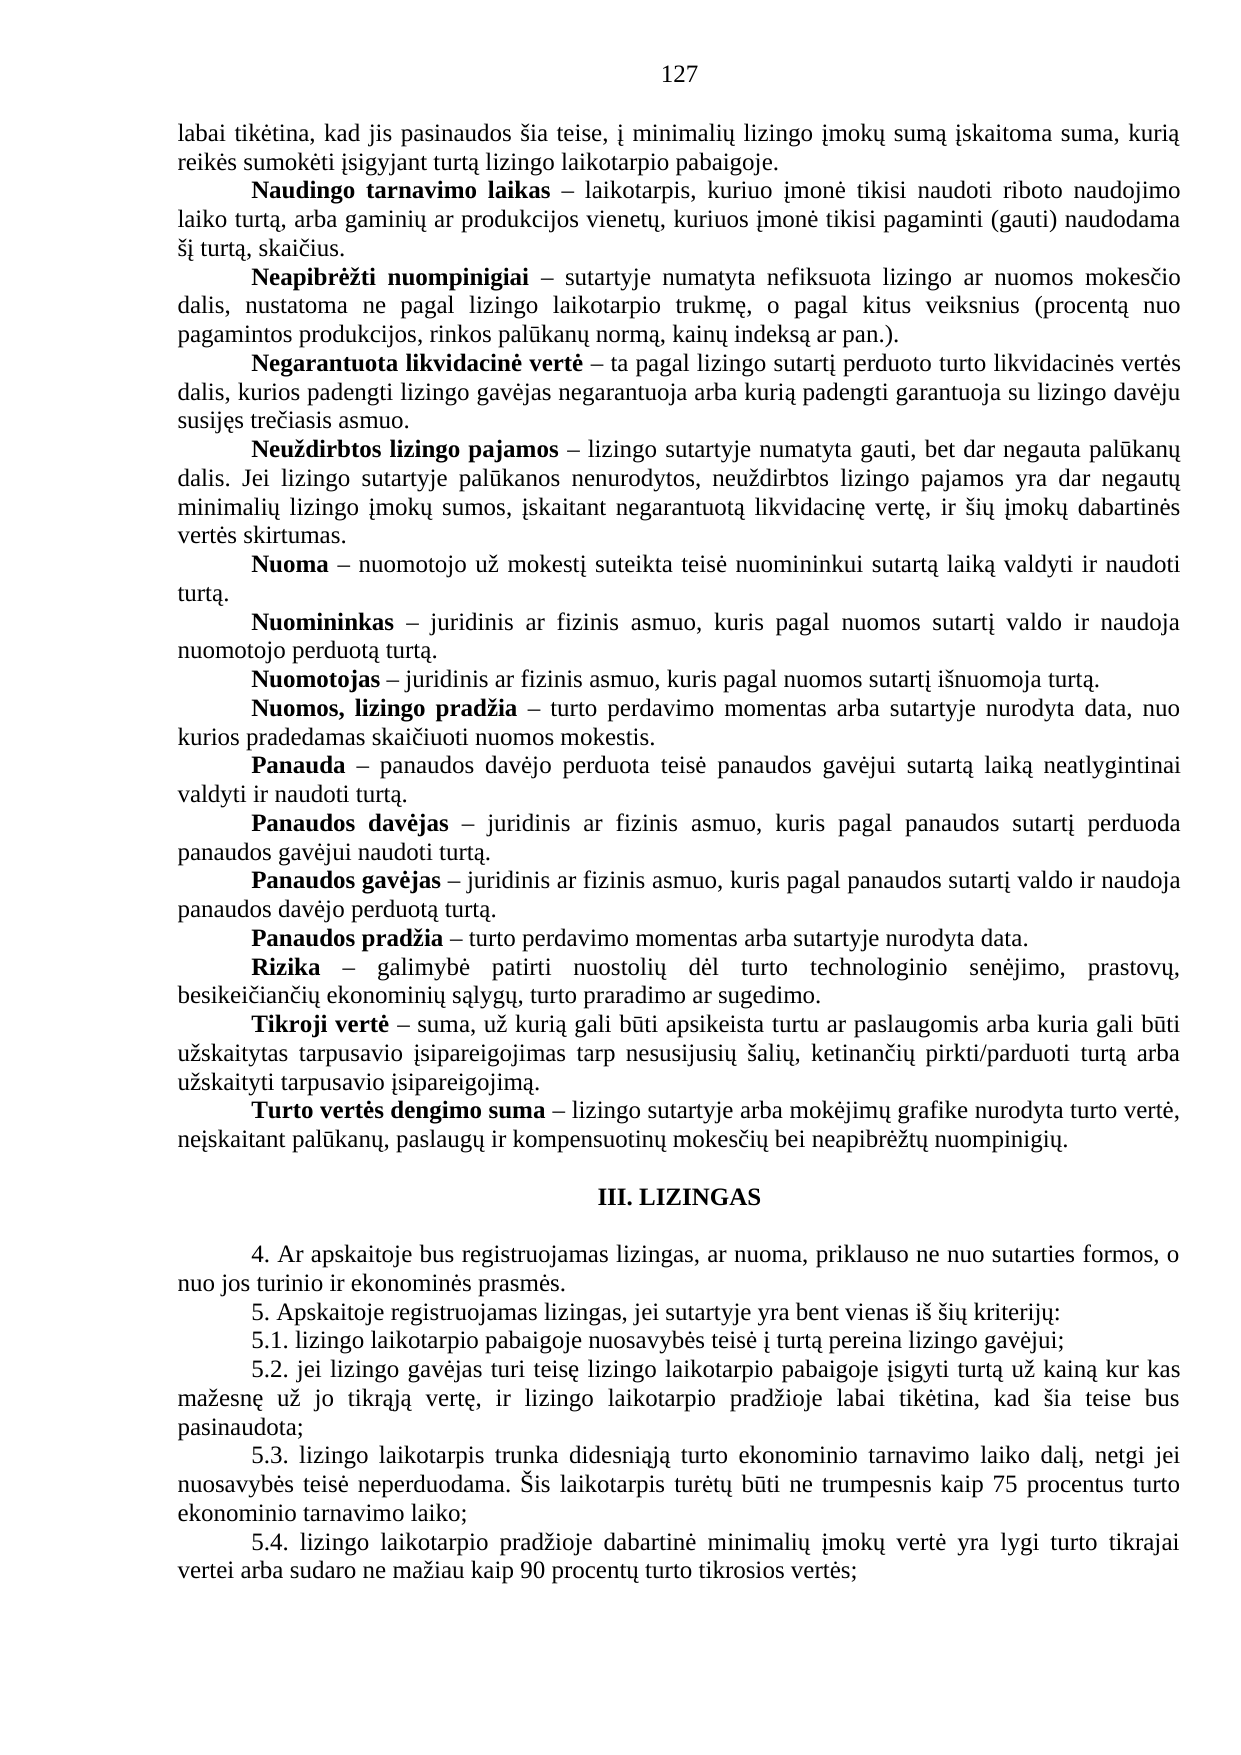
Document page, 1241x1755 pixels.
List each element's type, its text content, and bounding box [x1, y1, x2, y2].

text III. LIZINGAS [177, 1182, 1181, 1211]
text Negarantuota likvidacinė vertė – ta pagal lizingo sutartį perduoto turto likvidacinės vertės dalis, kurios padengti lizingo gavėjas negarantuoja arba kurią padengti garantuoja su lizingo davėju susijęs trečiasis asmuo. [177, 348, 1181, 434]
text Turto vertės dengimo suma – lizingo sutartyje arba mokėjimų grafike nurodyta turto vertė, neįskaitant palūkanų, paslaugų ir kompensuotinų mokesčių bei neapibrėžtų nuompinigių. [177, 1096, 1181, 1153]
text Nuomininkas – juridinis ar fizinis asmuo, kuris pagal nuomos sutartį valdo ir naudoja nuomotojo perduotą turtą. [177, 607, 1181, 664]
text 5.4. lizingo laikotarpio pradžioje dabartinė minimalių įmokų vertė yra lygi turto tikrajai vertei arba sudaro ne mažiau kaip 90 procentų turto tikrosios vertės; [177, 1527, 1181, 1584]
text 5.3. lizingo laikotarpis trunka didesniąją turto ekonominio tarnavimo laiko dalį, netgi jei nuosavybės teisė neperduodama. Šis laikotarpis turėtų būti ne trumpesnis kaip 75 procentus turto ekonominio tarnavimo laiko; [177, 1441, 1181, 1527]
text 5. Apskaitoje registruojamas lizingas, jei sutartyje yra bent vienas iš šių kriterijų: [177, 1297, 1181, 1326]
text Tikroji vertė – suma, už kurią gali būti apsikeista turtu ar paslaugomis arba kuria gali būti užskaitytas tarpusavio įsipareigojimas tarp nesusijusių šalių, ketinančių pirkti/parduoti turtą arba užskaityti tarpusavio įsipareigojimą. [177, 1009, 1181, 1096]
text 5.2. jei lizingo gavėjas turi teisę lizingo laikotarpio pabaigoje įsigyti turtą už kainą kur kas mažesnę už jo tikrąją vertę, ir lizingo laikotarpio pradžioje labai tikėtina, kad šia teise bus pasinaudota; [177, 1354, 1181, 1441]
text 5.1. lizingo laikotarpio pabaigoje nuosavybės teisė į turtą pereina lizingo gavėjui; [177, 1326, 1181, 1354]
text Naudingo tarnavimo laikas – laikotarpis, kuriuo įmonė tikisi naudoti riboto naudojimo laiko turtą, arba gaminių ar produkcijos vienetų, kuriuos įmonė tikisi pagaminti (gauti) naudodama šį turtą, skaičius. [177, 176, 1181, 262]
text Rizika – galimybė patirti nuostolių dėl turto technologinio senėjimo, prastovų, besikeičiančių ekonominių sąlygų, turto praradimo ar sugedimo. [177, 952, 1181, 1009]
text Nuoma – nuomotojo už mokestį suteikta teisė nuomininkui sutartą laiką valdyti ir naudoti turtą. [177, 549, 1181, 607]
text Panaudos gavėjas – juridinis ar fizinis asmuo, kuris pagal panaudos sutartį valdo ir naudoja panaudos davėjo perduotą turtą. [177, 866, 1181, 923]
text Neuždirbtos lizingo pajamos – lizingo sutartyje numatyta gauti, bet dar negauta palūkanų dalis. Jei lizingo sutartyje palūkanos nenurodytos, neuždirbtos lizingo pajamos yra dar negautų minimalių lizingo įmokų sumos, įskaitant negarantuotą likvidacinę vertę, ir šių įmokų dabartinės vertės skirtumas. [177, 434, 1181, 549]
text Nuomotojas – juridinis ar fizinis asmuo, kuris pagal nuomos sutartį išnuomoja turtą. [177, 664, 1181, 693]
text Panauda – panaudos davėjo perduota teisė panaudos gavėjui sutartą laiką neatlygintinai valdyti ir naudoti turtą. [177, 751, 1181, 808]
text 4. Ar apskaitoje bus registruojamas lizingas, ar nuoma, priklauso ne nuo sutarties formos, o nuo jos turinio ir ekonominės prasmės. [177, 1239, 1181, 1297]
text Neapibrėžti nuompinigiai – sutartyje numatyta nefiksuota lizingo ar nuomos mokesčio dalis, nustatoma ne pagal lizingo laikotarpio trukmę, o pagal kitus veiksnius (procentą nuo pagamintos produkcijos, rinkos palūkanų normą, kainų indeksą ar pan.). [177, 262, 1181, 348]
text Panaudos pradžia – turto perdavimo momentas arba sutartyje nurodyta data. [177, 923, 1181, 952]
text Panaudos davėjas – juridinis ar fizinis asmuo, kuris pagal panaudos sutartį perduoda panaudos gavėjui naudoti turtą. [177, 808, 1181, 866]
text labai tikėtina, kad jis pasinaudos šia teise, į minimalių lizingo įmokų sumą įskaitoma suma, kurią reikės sumokėti įsigyjant turtą lizingo laikotarpio pabaigoje. [177, 118, 1181, 176]
text Nuomos, lizingo pradžia – turto perdavimo momentas arba sutartyje nurodyta data, nuo kurios pradedamas skaičiuoti nuomos mokestis. [177, 693, 1181, 751]
